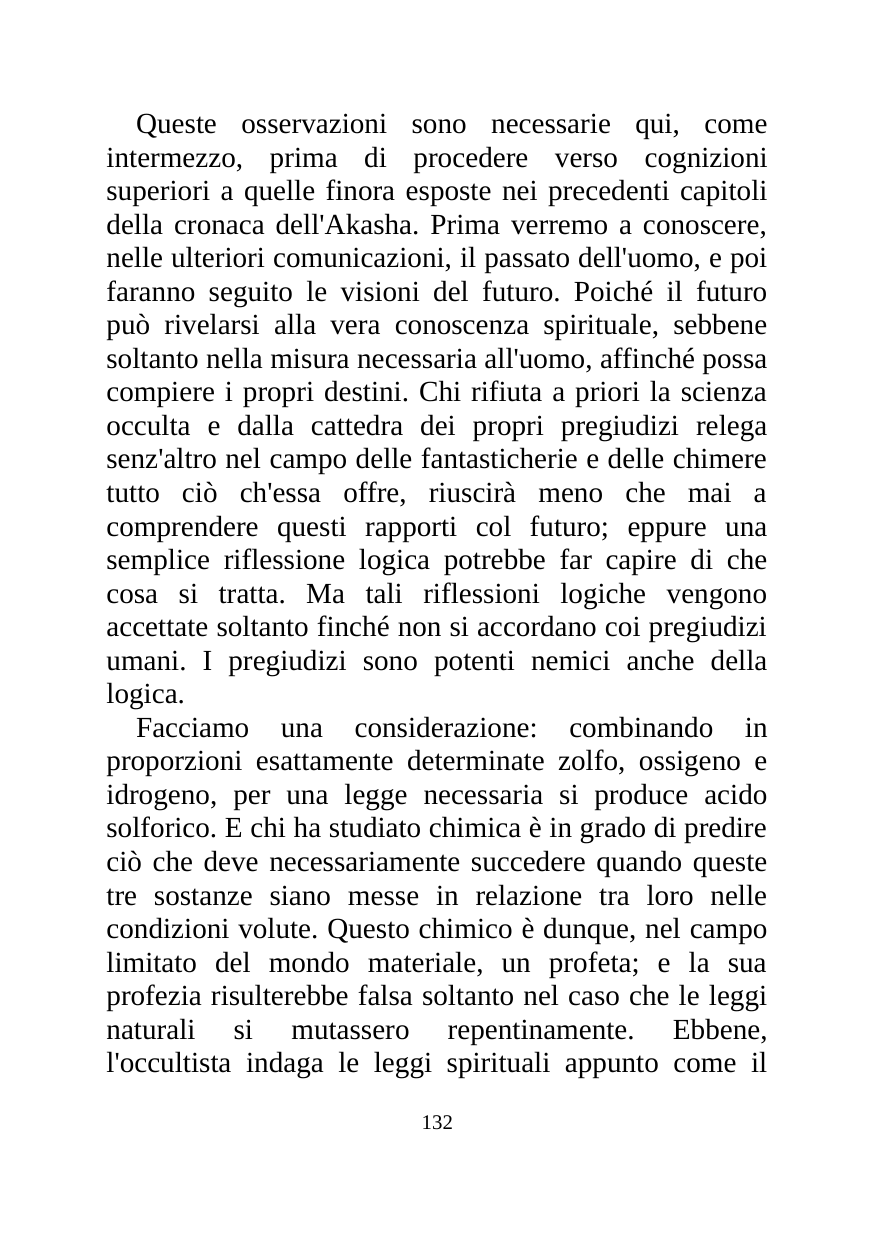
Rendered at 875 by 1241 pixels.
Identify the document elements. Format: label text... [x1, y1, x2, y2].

text Queste osservazioni sono necessarie qui, come intermezzo, prima di procedere verso cognizioni superiori a quelle finora esposte nei precedenti capitoli della cronaca dell'Akasha. Prima verremo a conoscere, nelle ulteriori comunicazioni, il passato dell'uomo, e poi faranno seguito le visioni del futuro. Poiché il futuro può rivelarsi alla vera conoscenza spirituale, sebbene soltanto nella misura necessaria all'uomo, affinché possa compiere i propri destini. Chi rifiuta a priori la scienza occulta e dalla cattedra dei propri pregiudizi relega senz'altro nel campo delle fantasticherie e delle chimere tutto ciò ch'essa offre, riuscirà meno che mai a comprendere questi rapporti col futuro; eppure una semplice riflessione logica potrebbe far capire di che cosa si tratta. Ma tali riflessioni logiche vengono accettate soltanto finché non si accordano coi pregiudizi umani. I pregiudizi sono potenti nemici anche della logica. [106, 106, 768, 710]
text Facciamo una considerazione: combinando in proporzioni esattamente determinate zolfo, ossigeno e idrogeno, per una legge necessaria si produce acido solforico. E chi ha studiato chimica è in grado di predire ciò che deve necessariamente succedere quando queste tre sostanze siano messe in relazione tra loro nelle condizioni volute. Questo chimico è dunque, nel campo limitato del mondo materiale, un profeta; e la sua profezia risulterebbe falsa soltanto nel caso che le leggi naturali si mutassero repentinamente. Ebbene, l'occultista indaga le leggi spirituali appunto come il [106, 710, 768, 1079]
